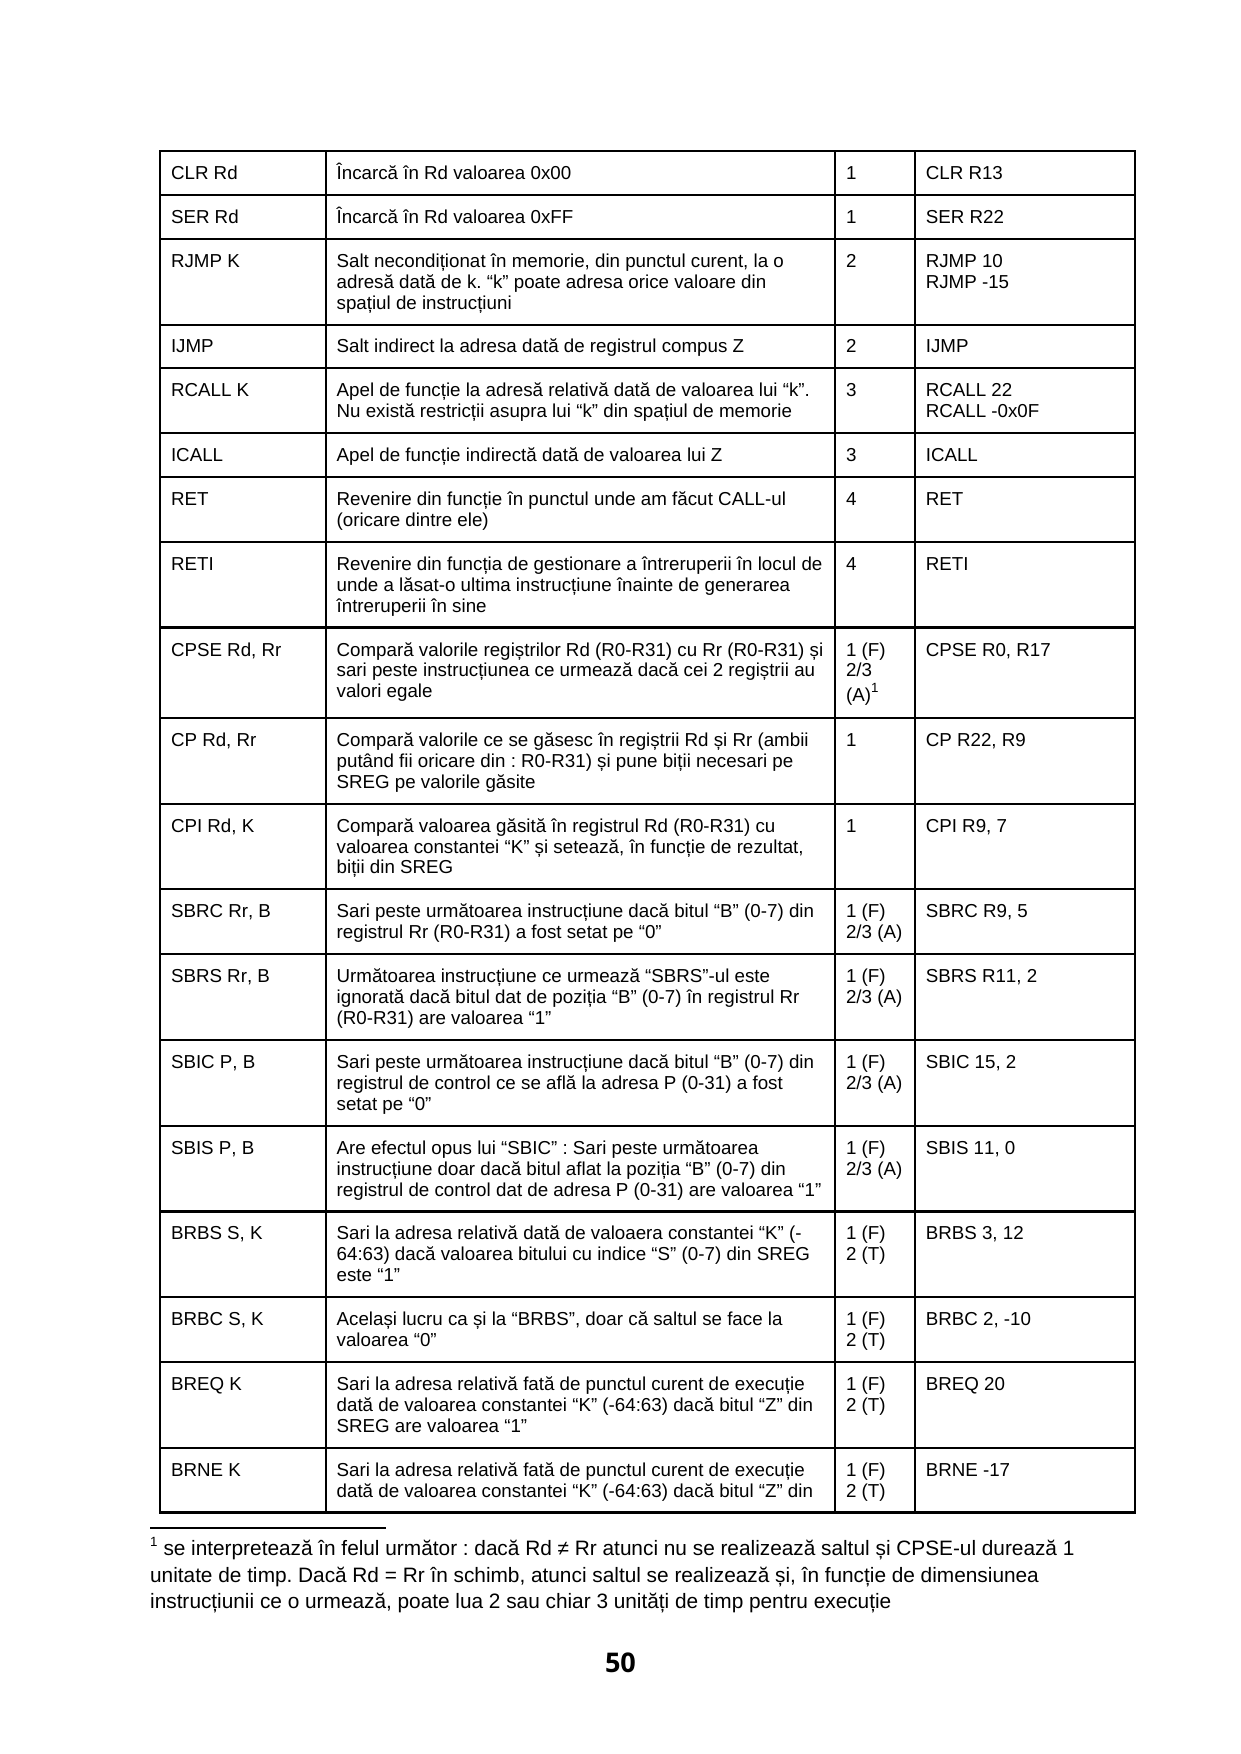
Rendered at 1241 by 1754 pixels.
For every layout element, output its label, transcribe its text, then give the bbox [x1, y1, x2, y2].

table_cell 4 [836, 478, 914, 541]
table_cell BREQ 20 [916, 1363, 1134, 1447]
table_cell 1 [836, 152, 914, 194]
table_cell 4 [836, 543, 914, 626]
table_cell Compară valoarea găsită în registrul Rd (R0-R31) cu valoarea constantei “K” și setează, în funcție de rezultat, biții din SREG [327, 805, 834, 888]
table_cell SBIC 15, 2 [916, 1041, 1134, 1124]
table_cell BRBC 2, -10 [916, 1298, 1134, 1361]
table_cell Revenire din funcția de gestionare a întreruperii în locul de unde a lăsat-o ultima instrucțiune înainte de generarea întreruperii în sine [327, 543, 834, 626]
table_cell Încarcă în Rd valoarea 0x00 [327, 152, 834, 194]
table_cell SBRC R9, 5 [916, 890, 1134, 953]
table_cell CPSE Rd, Rr [161, 629, 325, 717]
table_cell CPI Rd, K [161, 805, 325, 888]
table_cell RET [161, 478, 325, 541]
table_cell RETI [161, 543, 325, 626]
table_cell 2 [836, 240, 914, 323]
table_cell ICALL [161, 434, 325, 476]
table_cell 1 (F) 2 (T) [836, 1363, 914, 1447]
table_cell SBRS Rr, B [161, 955, 325, 1039]
table_cell RCALL K [161, 369, 325, 432]
table_cell Același lucru ca și la “BRBS”, doar că saltul se face la valoarea “0” [327, 1298, 834, 1361]
table_cell RCALL 22 RCALL -0x0F [916, 369, 1134, 432]
table_cell Compară valorile regiștrilor Rd (R0-R31) cu Rr (R0-R31) și sari peste instrucțiunea ce urmează dacă cei 2 regiștrii au valori egale [327, 629, 834, 717]
table_cell BRBC S, K [161, 1298, 325, 1361]
table_cell 1 (F) 2/3 (A) [836, 1041, 914, 1124]
table_cell SER R22 [916, 196, 1134, 238]
table_cell CPI R9, 7 [916, 805, 1134, 888]
table_cell 2 [836, 326, 914, 367]
table_cell BRBS S, K [161, 1213, 325, 1296]
table_cell Are efectul opus lui “SBIC” : Sari peste următoarea instrucțiune doar dacă bitul aflat la poziția “B” (0-7) din registrul de control dat de adresa P (0-31) are valoarea “1” [327, 1127, 834, 1210]
table_cell 3 [836, 369, 914, 432]
table_cell ICALL [916, 434, 1134, 476]
table_cell 3 [836, 434, 914, 476]
table_cell SBRC Rr, B [161, 890, 325, 953]
table_cell SER Rd [161, 196, 325, 238]
table_cell Apel de funcție la adresă relativă dată de valoarea lui “k”. Nu există restricții asupra lui “k” din spațiul de memorie [327, 369, 834, 432]
table_cell 1 (F) 2 (T) [836, 1213, 914, 1296]
table_cell RJMP K [161, 240, 325, 323]
table_cell RETI [916, 543, 1134, 626]
table_cell SBIS 11, 0 [916, 1127, 1134, 1210]
table_cell BREQ K [161, 1363, 325, 1447]
table_cell 1 [836, 196, 914, 238]
table_cell Următoarea instrucțiune ce urmează “SBRS”-ul este ignorată dacă bitul dat de poziția “B” (0-7) în registrul Rr (R0-R31) are valoarea “1” [327, 955, 834, 1039]
table_cell Salt necondiționat în memorie, din punctul curent, la o adresă dată de k. “k” poate adresa orice valoare din spațiul de instrucțiuni [327, 240, 834, 323]
table_cell CLR R13 [916, 152, 1134, 194]
table_cell 1 (F) 2/3 (A) [836, 890, 914, 953]
table_cell Apel de funcție indirectă dată de valoarea lui Z [327, 434, 834, 476]
table_cell IJMP [161, 326, 325, 367]
table_cell CPSE R0, R17 [916, 629, 1134, 717]
table_cell SBRS R11, 2 [916, 955, 1134, 1039]
table_cell BRNE K [161, 1449, 325, 1511]
table_cell 1 [836, 719, 914, 803]
table_cell 1 (F) 2/3 (A) [836, 629, 914, 717]
table_cell BRBS 3, 12 [916, 1213, 1134, 1296]
table_cell Sari la adresa relativă fată de punctul curent de execuție dată de valoarea constantei “K” (-64:63) dacă bitul “Z” din [327, 1449, 834, 1511]
table_cell Sari peste următoarea instrucțiune dacă bitul “B” (0-7) din registrul Rr (R0-R31) a fost setat pe “0” [327, 890, 834, 953]
table_cell SBIS P, B [161, 1127, 325, 1210]
table_cell RJMP 10 RJMP -15 [916, 240, 1134, 323]
table_cell CP R22, R9 [916, 719, 1134, 803]
table_cell Revenire din funcție în punctul unde am făcut CALL-ul (oricare dintre ele) [327, 478, 834, 541]
table_cell CLR Rd [161, 152, 325, 194]
table_cell 1 [836, 805, 914, 888]
table_cell BRNE -17 [916, 1449, 1134, 1511]
table_cell RET [916, 478, 1134, 541]
table_cell Sari la adresa relativă fată de punctul curent de execuție dată de valoarea constantei “K” (-64:63) dacă bitul “Z” din SREG are valoarea “1” [327, 1363, 834, 1447]
table_cell Compară valorile ce se găsesc în regiștrii Rd și Rr (ambii putând fii oricare din : R0-R31) și pune biții necesari pe SREG pe valorile găsite [327, 719, 834, 803]
table_cell Sari peste următoarea instrucțiune dacă bitul “B” (0-7) din registrul de control ce se află la adresa P (0-31) a fost setat pe “0” [327, 1041, 834, 1124]
table_cell 1 (F) 2/3 (A) [836, 1127, 914, 1210]
table_cell Sari la adresa relativă dată de valoaera constantei “K” (-64:63) dacă valoarea bitului cu indice “S” (0-7) din SREG este “1” [327, 1213, 834, 1296]
table_cell 1 (F) 2/3 (A) [836, 955, 914, 1039]
table_cell Încarcă în Rd valoarea 0xFF [327, 196, 834, 238]
table_cell 1 (F) 2 (T) [836, 1449, 914, 1511]
table_cell CP Rd, Rr [161, 719, 325, 803]
table_cell 1 (F) 2 (T) [836, 1298, 914, 1361]
table_cell Salt indirect la adresa dată de registrul compus Z [327, 326, 834, 367]
table_cell IJMP [916, 326, 1134, 367]
table_cell SBIC P, B [161, 1041, 325, 1124]
